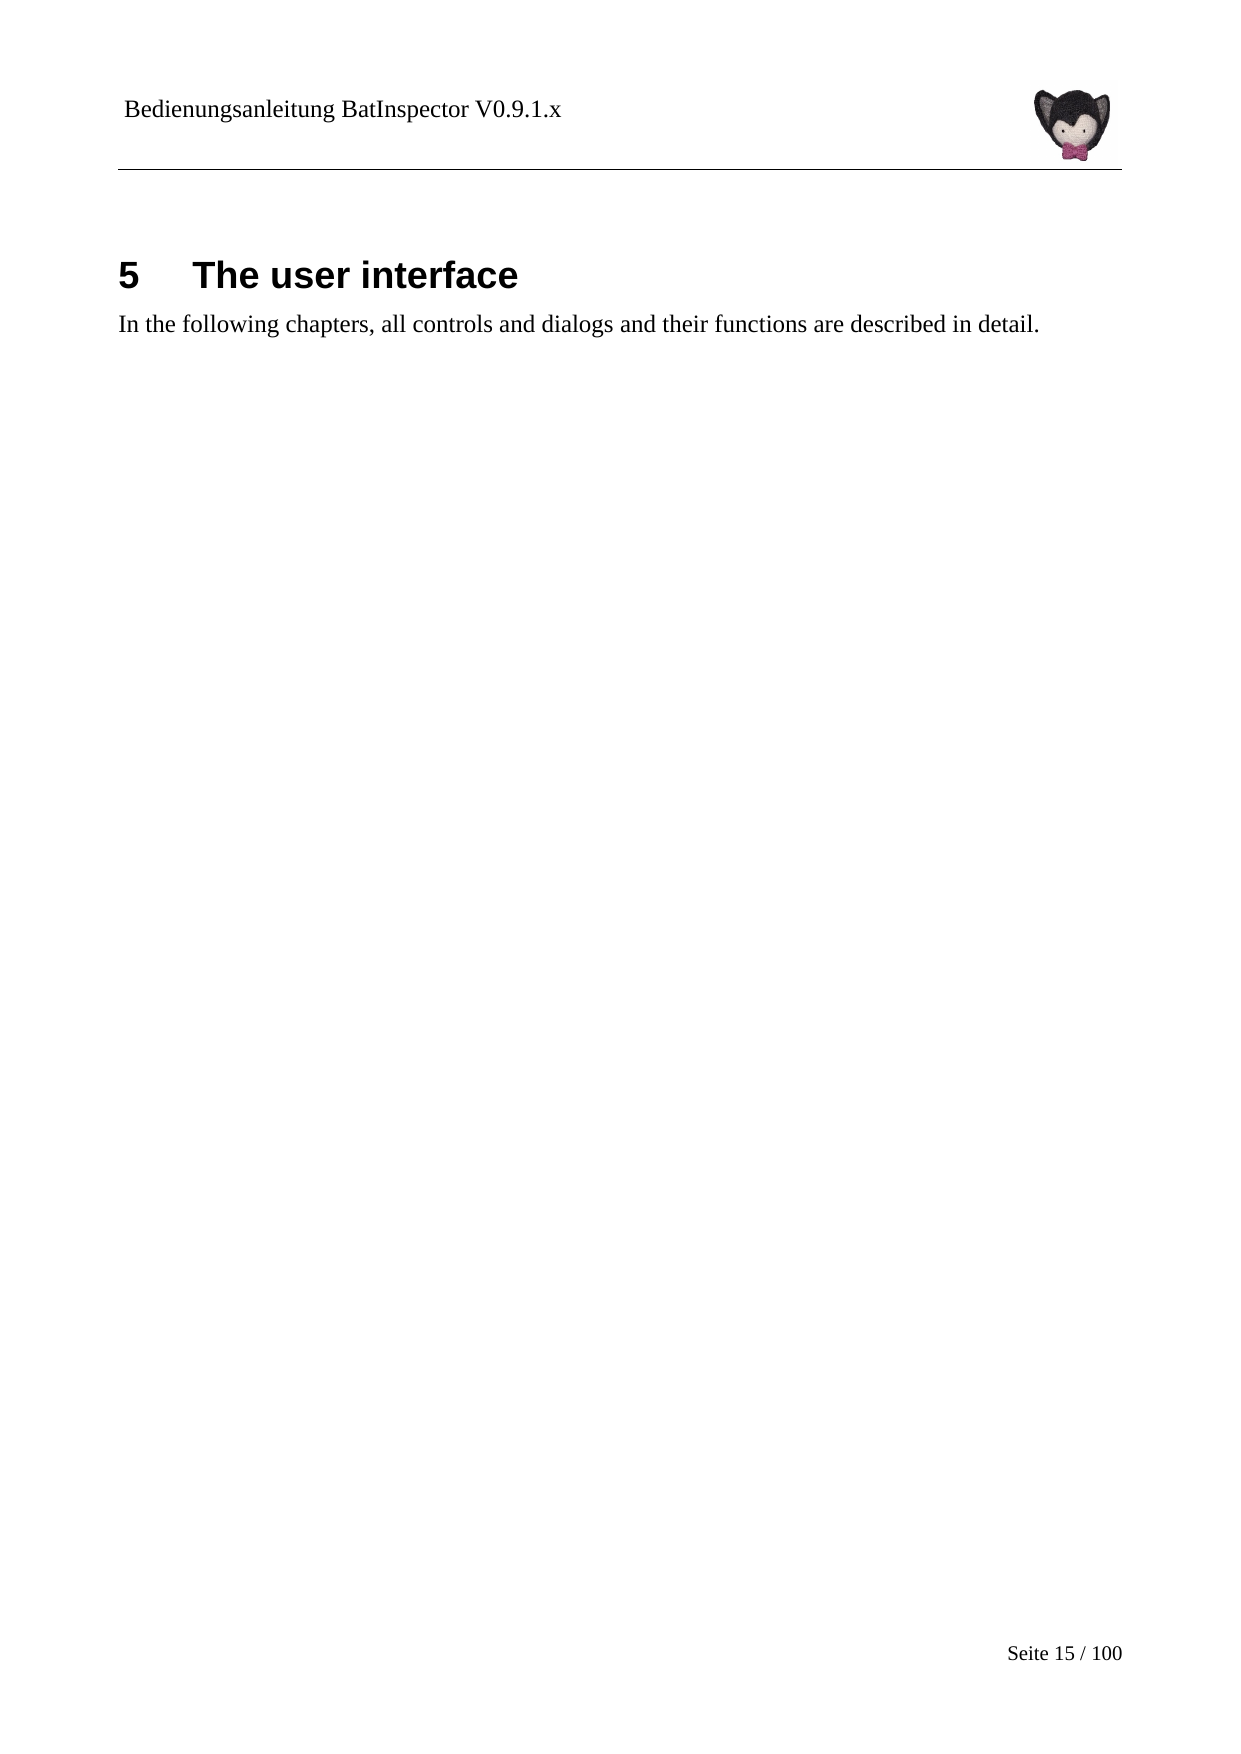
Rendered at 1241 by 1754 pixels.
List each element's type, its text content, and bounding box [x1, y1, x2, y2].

subtitle The user interface [118, 253, 1122, 297]
picture [1030, 80, 1119, 169]
text In the following chapters, all controls and dialogs and their functions are described in detail. [118, 309, 1122, 338]
